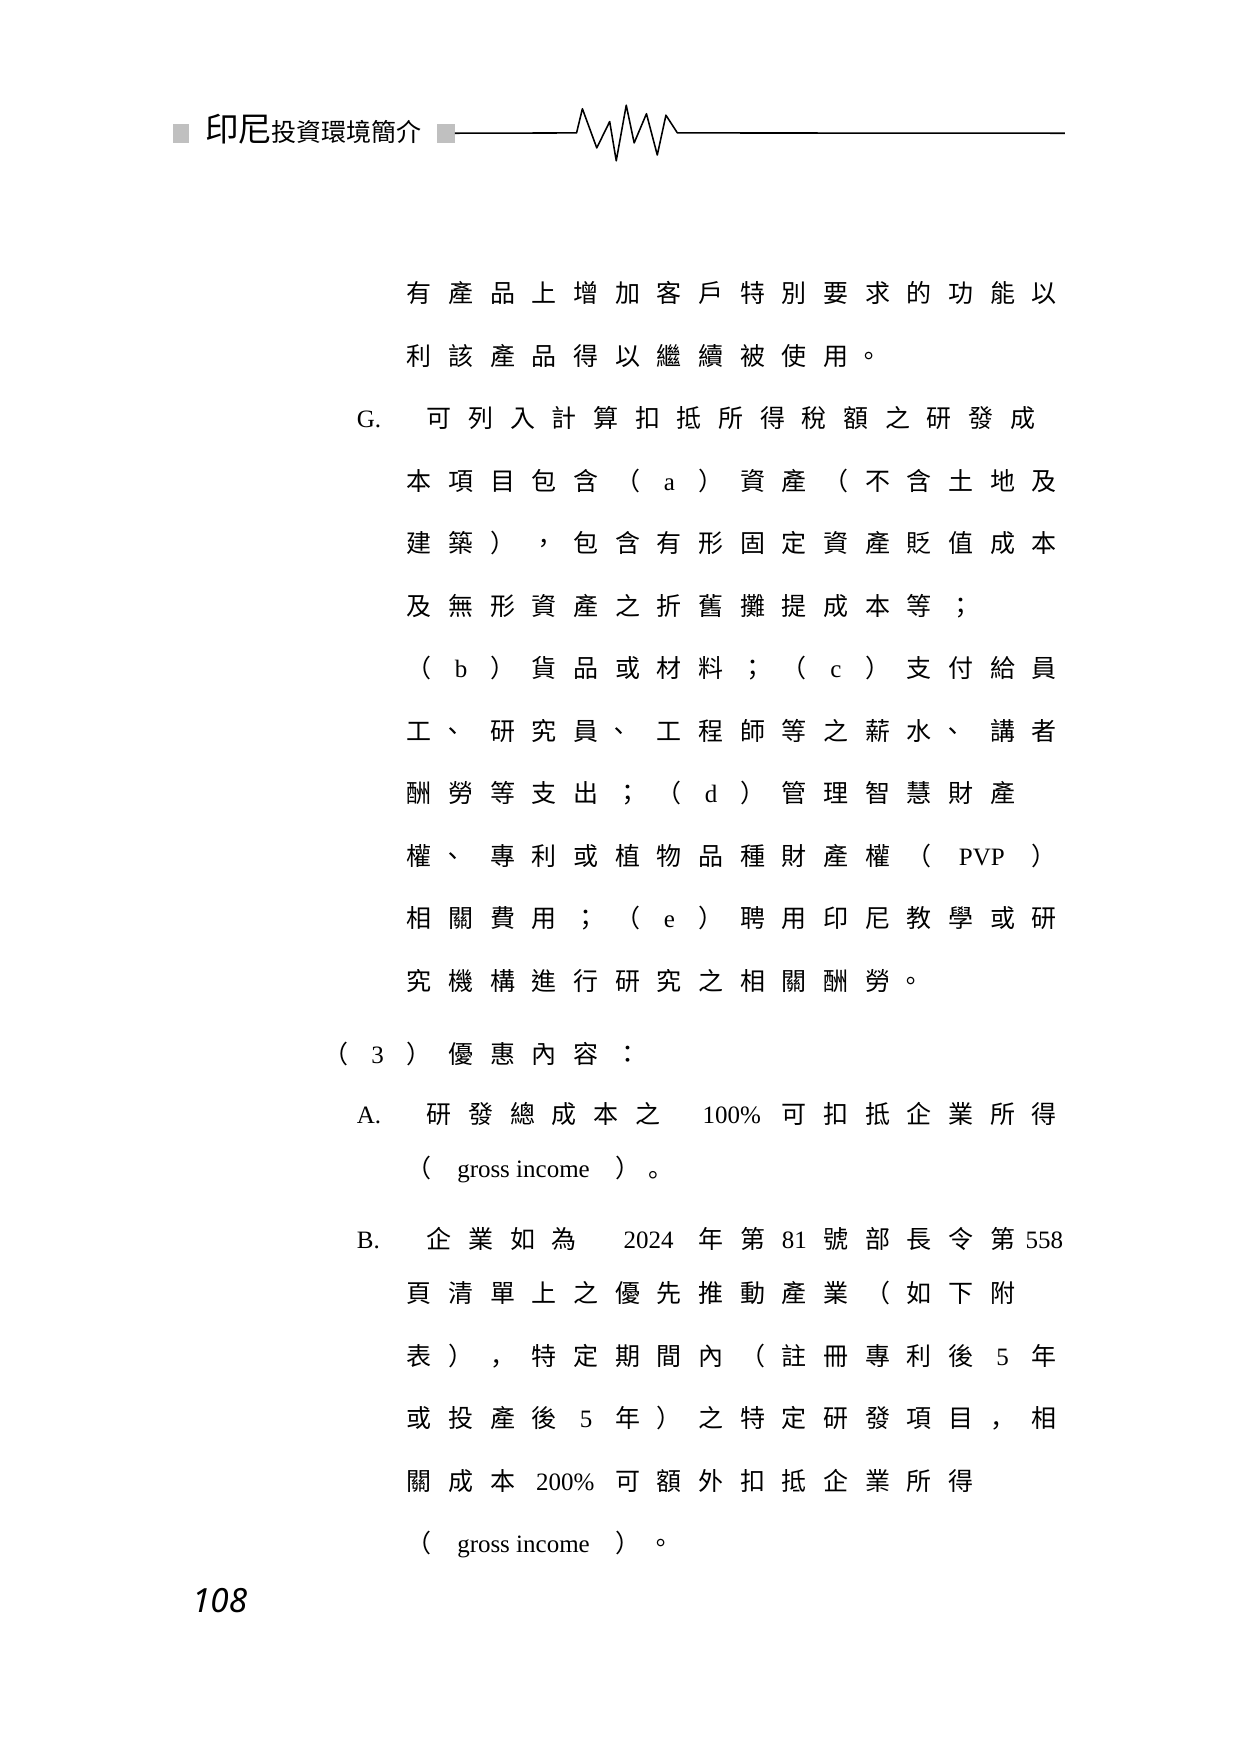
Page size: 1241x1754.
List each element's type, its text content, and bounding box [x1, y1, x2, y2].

text （3）優惠內容： [313, 1000, 1065, 1063]
text G. 可列入計算扣抵所得稅額之研發成本項目包含（a）資產（不含土地及建築），包含有形固定資產貶值成本及無形資產之折舊攤提成本等；（b）貨品或材料；（c）支付給員工、研究員、工程師等之薪水、講者酬勞等支出；（d）管理智慧財產權、專利或植物品種財產權（PVP）相關費用；（e）聘用印尼教學或研究機構進行研究之相關酬勞。 [338, 375, 1065, 1000]
text B. 企業如為2024年第81號部長令第558 頁清單上之優先推動產業（如下附表），特定期間內（註冊專利後5年或投產後5年）之特定研發項目，相關成本200%可額外扣抵企業所得（gross income）。 [338, 1188, 1065, 1563]
text A. 研發總成本之100%可扣抵企業所得（gross income）。 [338, 1063, 1065, 1188]
text 有產品上增加客戶特別要求的功能以利該產品得以繼續被使用。 [338, 250, 1065, 375]
